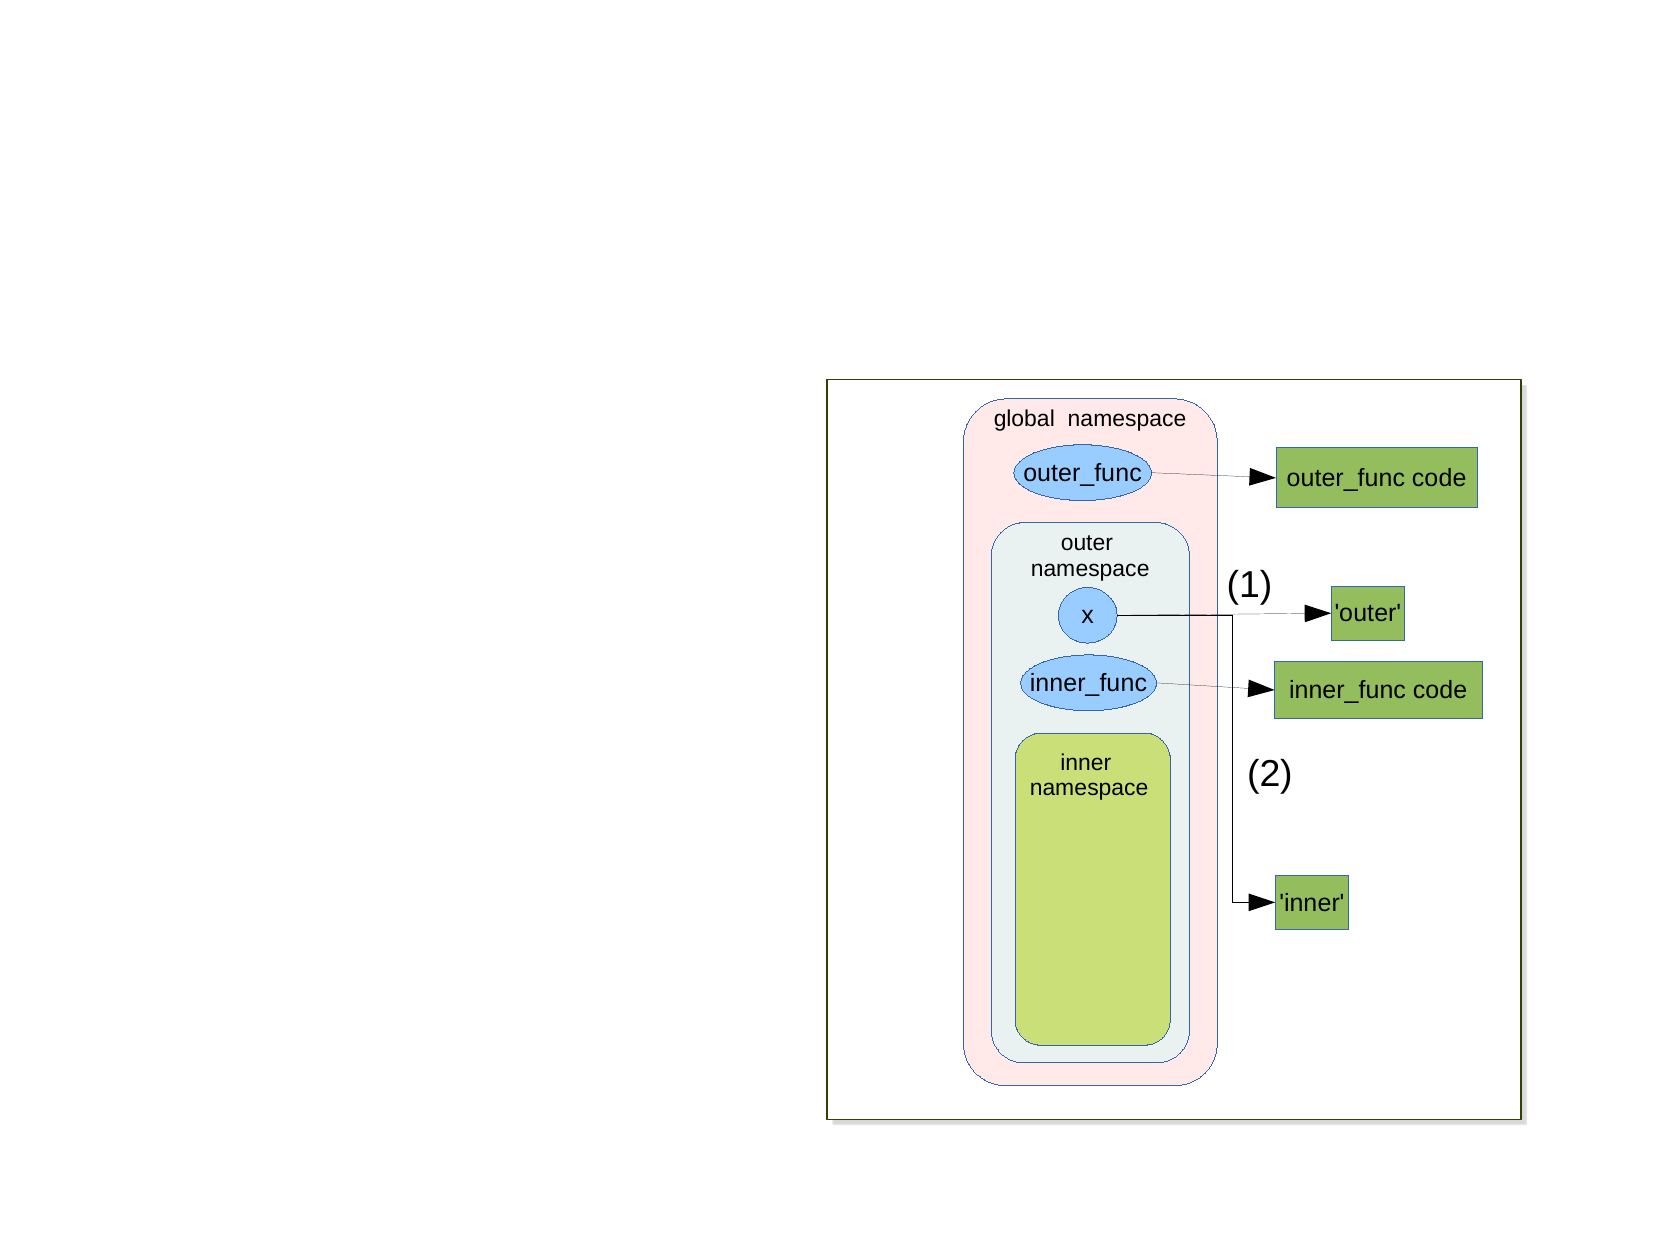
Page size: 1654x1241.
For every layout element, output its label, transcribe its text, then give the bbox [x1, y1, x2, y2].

text_box 'inner' [1275, 875, 1349, 930]
text_box x [1058, 587, 1118, 644]
text_box (1) [1211, 556, 1288, 614]
text_box (2) [1232, 744, 1308, 802]
text_box global namespace [979, 398, 1202, 568]
text_box inner namespace [1015, 742, 1164, 810]
text_box inner_func [1020, 654, 1157, 711]
text_box inner_func code [1274, 661, 1483, 719]
text_box outer_func [1013, 444, 1152, 501]
text_box outer namespace [1016, 522, 1165, 655]
text_box 'outer' [1331, 586, 1405, 641]
text_box outer_func code [1276, 447, 1478, 508]
text_box [826, 379, 1522, 1120]
